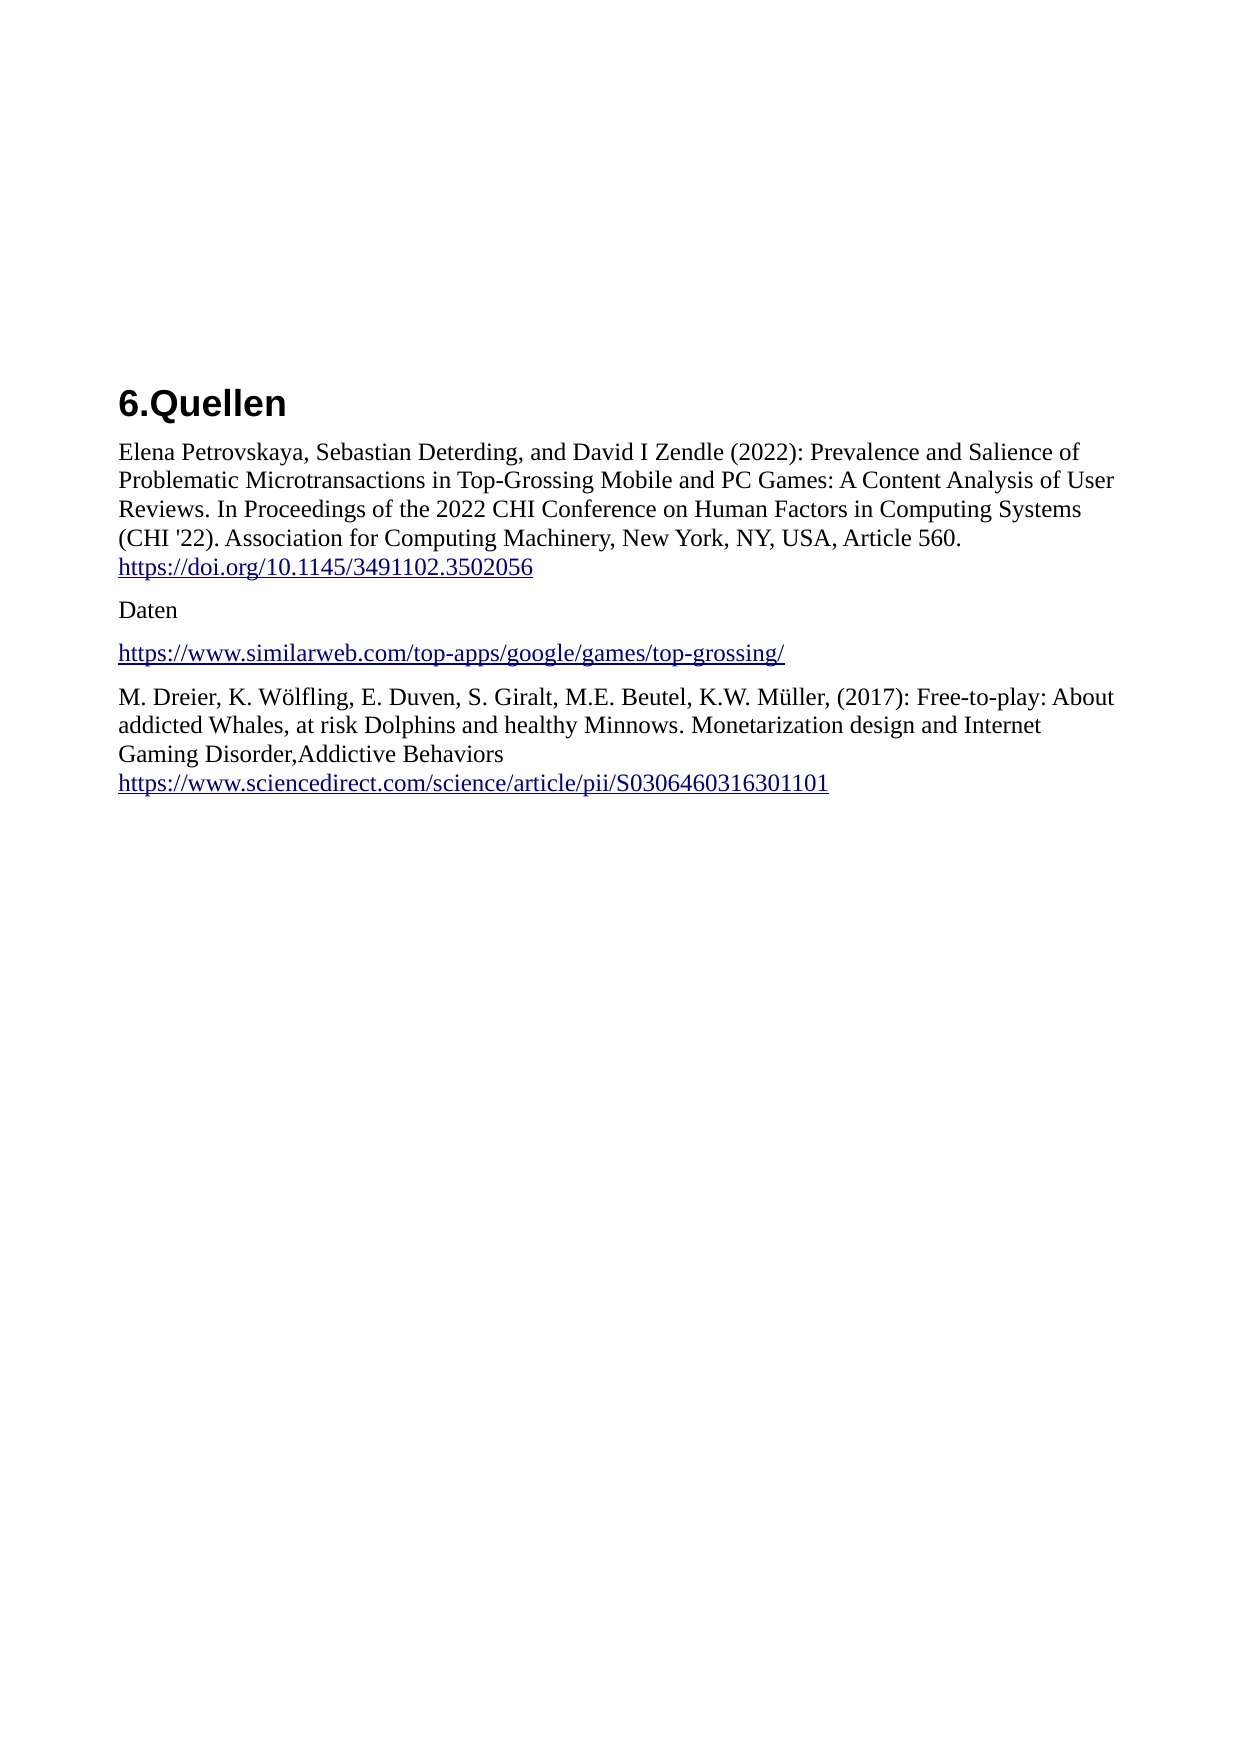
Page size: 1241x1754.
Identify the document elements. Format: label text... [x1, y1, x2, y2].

text Elena Petrovskaya, Sebastian Deterding, and David I Zendle (2022): Prevalence and Salience of Problematic Microtransactions in Top-Grossing Mobile and PC Games: A Content Analysis of User Reviews. In Proceedings of the 2022 CHI Conference on Human Factors in Computing Systems (CHI '22). Association for Computing Machinery, New York, NY, USA, Article 560. https://doi.org/10.1145/3491102.3502056 [118, 437, 1122, 581]
text M. Dreier, K. Wölfling, E. Duven, S. Giralt, M.E. Beutel, K.W. Müller, (2017): Free-to-play: About addicted Whales, at risk Dolphins and healthy Minnows. Monetarization design and Internet Gaming Disorder,Addictive Behaviors https://www.sciencedirect.com/science/article/pii/S0306460316301101 [118, 682, 1122, 797]
text Daten [118, 595, 1122, 624]
subtitle 6.Quellen [118, 381, 1122, 424]
text https://www.similarweb.com/top-apps/google/games/top-grossing/ [118, 638, 1122, 667]
